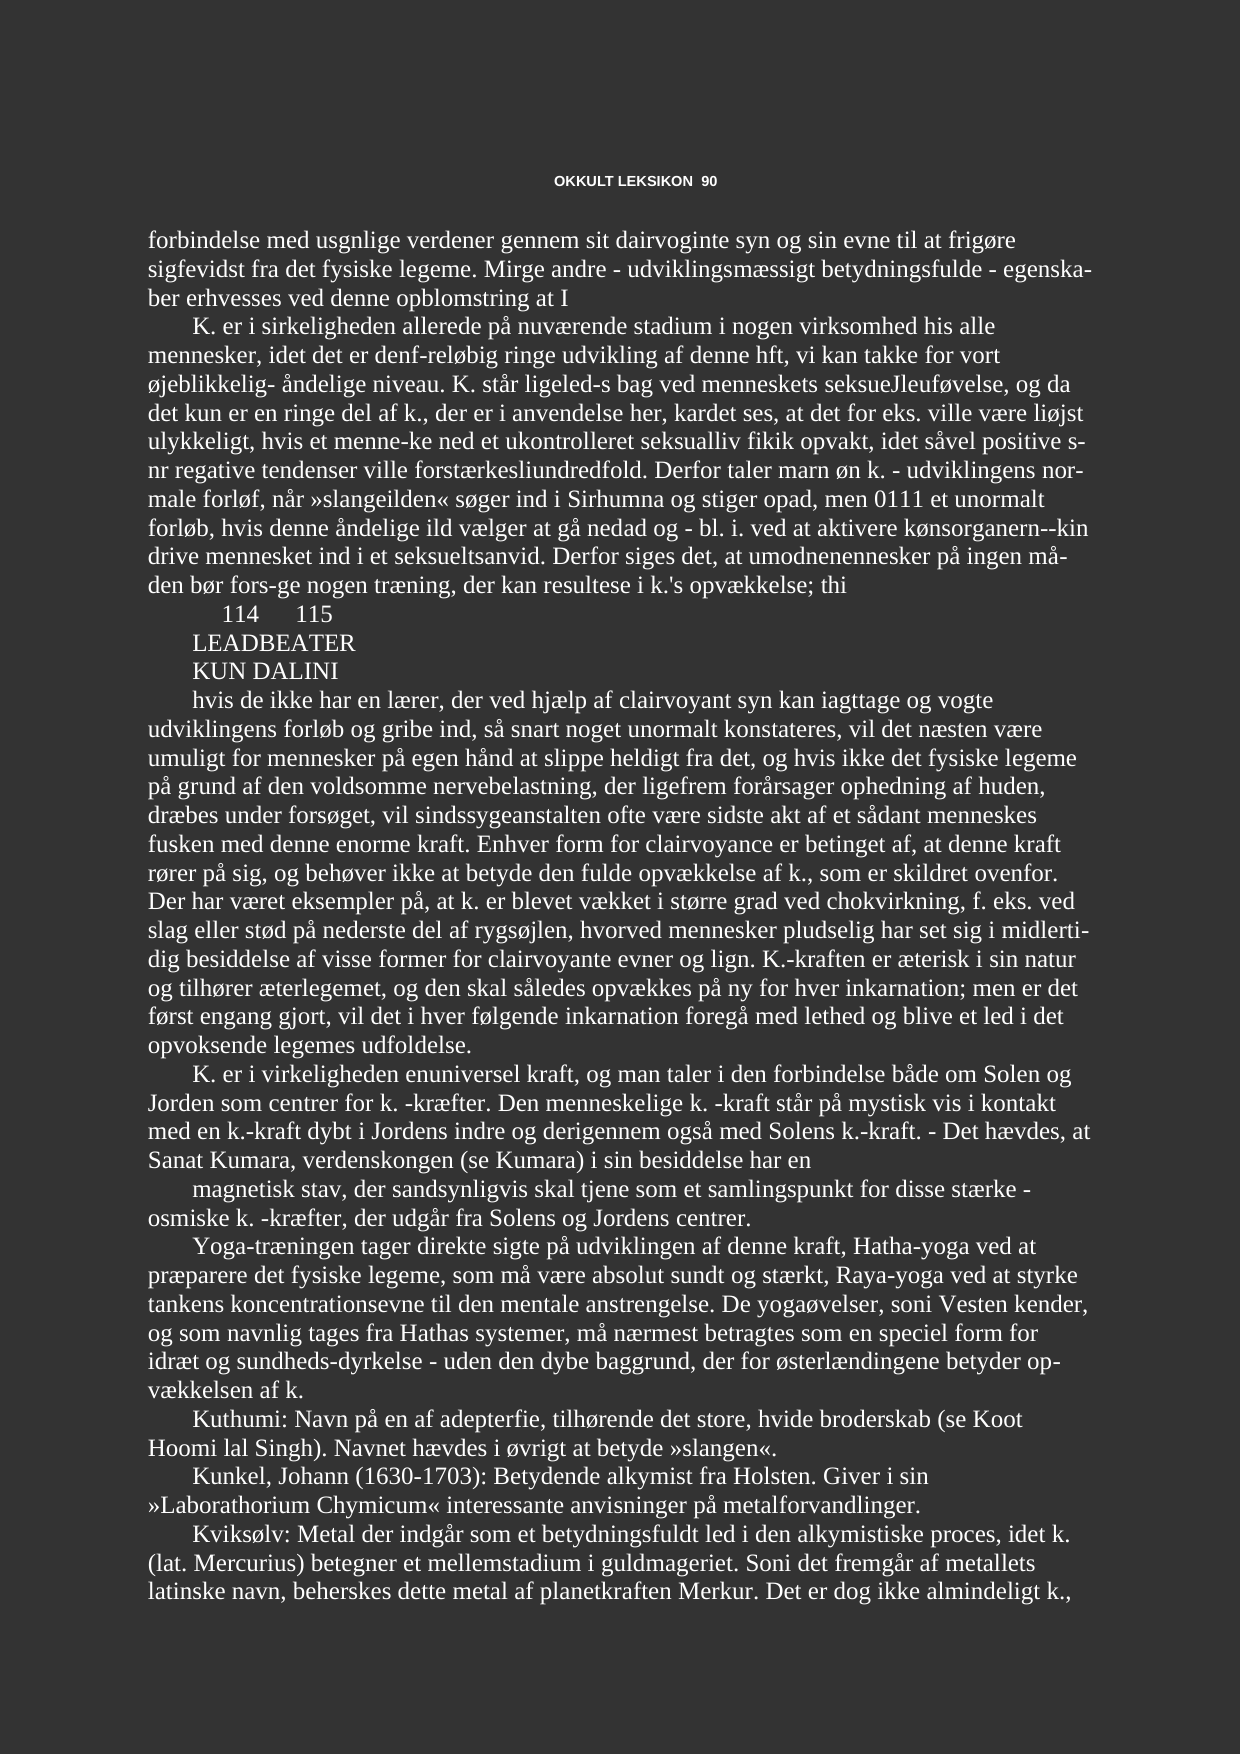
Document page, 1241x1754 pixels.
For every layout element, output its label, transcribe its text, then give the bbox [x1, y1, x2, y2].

text hvis de ikke har en lærer, der ved hjælp af clairvoyant syn kan iagtta­ge og vogte udviklingens forløb og gribe ind, så snart noget unormalt konstateres, vil det næsten være umuligt for mennesker på egen hånd at slippe heldigt fra det, og hvis ikke det fysiske legeme på grund af den voldsomme nervebe­lastning, der ligefrem forårsager op­hedning af huden, dræbes under forsøget, vil sindssygeanstalten ofte være sidste akt af et sådant menne­skes fusken med denne enorme kraft. Enhver form for clairvoyance er betinget af, at denne kraft rører på sig, og behøver ikke at betyde den fulde opvækkelse af k., som er skildret ovenfor. Der har været ek­sempler på, at k. er blevet vækket i større grad ved chokvirkning, f. eks. ved slag eller stød på nederste del af rygsøjlen, hvorved menne­sker pludselig har set sig i midlerti­dig besiddelse af visse former for clairvoyante evner og lign. K.-kraf­ten er æterisk i sin natur og tilhører æterlegemet, og den skal således opvækkes på ny for hver inkarna­tion; men er det først engang gjort, vil det i hver følgende inkarnation foregå med lethed og blive et led i det opvoksende legemes udfol­delse. [148, 685, 1092, 1059]
text 114 115 [148, 599, 1092, 628]
text Kviksølv: Metal der indgår som et betydningsfuldt led i den alkymisti­ske proces, idet k. (lat. Mercurius) betegner et mellemstadium i guld­mageriet. Soni det fremgår af me­tallets latinske navn, beherskes det­te metal af planetkraften Merkur. Det er dog ikke almindeligt k., [148, 1519, 1092, 1605]
text forbindel­se med usgnlige verdener gennem sit dairvoginte syn og sin evne til at frigøre sigfevidst fra det fysiske le­geme. Mirge andre - udviklings­mæssigt betydningsfulde - egenska­ber erhvesses ved denne opblom­string at I [148, 225, 1092, 311]
text magnetisk stav, der sandsynligvis skal tjene som et samlingspunkt for disse stærke -osmiske k. -kræfter, der udgår fra Solens og Jordens centrer. [148, 1174, 1092, 1231]
text LEADBEATER [148, 628, 1092, 656]
text K. er i virkeligheden enuniversel kraft, og man taler i den forbindelse både om Solen og Jorden som cen­trer for k. -kræfter. Den menneske­lige k. -kraft står på mystisk vis i kontakt med en k.-kraft dybt i Jor­dens indre og derigennem også med Solens k.-kraft. - Det hævdes, at Sanat Kumara, verdenskongen (se Kumara) i sin besiddelse har en [148, 1059, 1092, 1174]
text Kunkel, Johann (1630-1703): Be­tydende alkymist fra Holsten. Giver i sin »Laborathorium Chymicum« interessante anvisninger på metal­forvandlinger. [148, 1461, 1092, 1519]
text K. er i sirkeligheden allerede på nuværende stadium i nogen virk­somhed his alle mennesker, idet det er denf-reløbig ringe udvikling af denne hft, vi kan takke for vort øjeblikkelig- åndelige niveau. K. står ligeled-s bag ved menneskets seksueJleuføvelse, og da det kun er en ringe del af k., der er i anvendel­se her, kardet ses, at det for eks. ville være liøjst ulykkeligt, hvis et menne-ke ned et ukontrolleret sek­sualliv fikik opvakt, idet såvel posi­tive s-nr regative tendenser ville forstærkesliundredfold. Derfor ta­ler marn øn k. - udviklingens nor­male forløf, når »slangeilden« sø­ger ind i Sirhumna og stiger opad, men 0111 et unormalt forløb, hvis denne åndelige ild vælger at gå ned­ad og - bl. i. ved at aktivere kønsor­ganern--kin drive mennesket ind i et seksueltsanvid. Derfor siges det, at umodnenennesker på ingen må­den bør fors-ge nogen træning, der kan resultese i k.'s opvækkelse; thi [148, 311, 1092, 599]
text Kuthumi: Navn på en af adepter­fie, tilhørende det store, hvide bro­derskab (se Koot Hoomi lal Singh). Navnet hævdes i øvrigt at betyde »slangen«. [148, 1404, 1092, 1461]
text KUN DALINI [148, 656, 1092, 685]
text Yoga-træningen tager direkte sig­te på udviklingen af denne kraft, Hatha-yoga ved at præparere det fy­siske legeme, som må være absolut sundt og stærkt, Raya-yoga ved at styrke tankens koncentrationsevne til den mentale anstrengelse. De yo­gaøvelser, soni Vesten kender, og som navnlig tages fra Hathas syste­mer, må nærmest betragtes som en speciel form for idræt og sundheds-dyrkelse - uden den dybe baggrund, der for østerlændingene betyder op­vækkelsen af k. [148, 1231, 1092, 1404]
